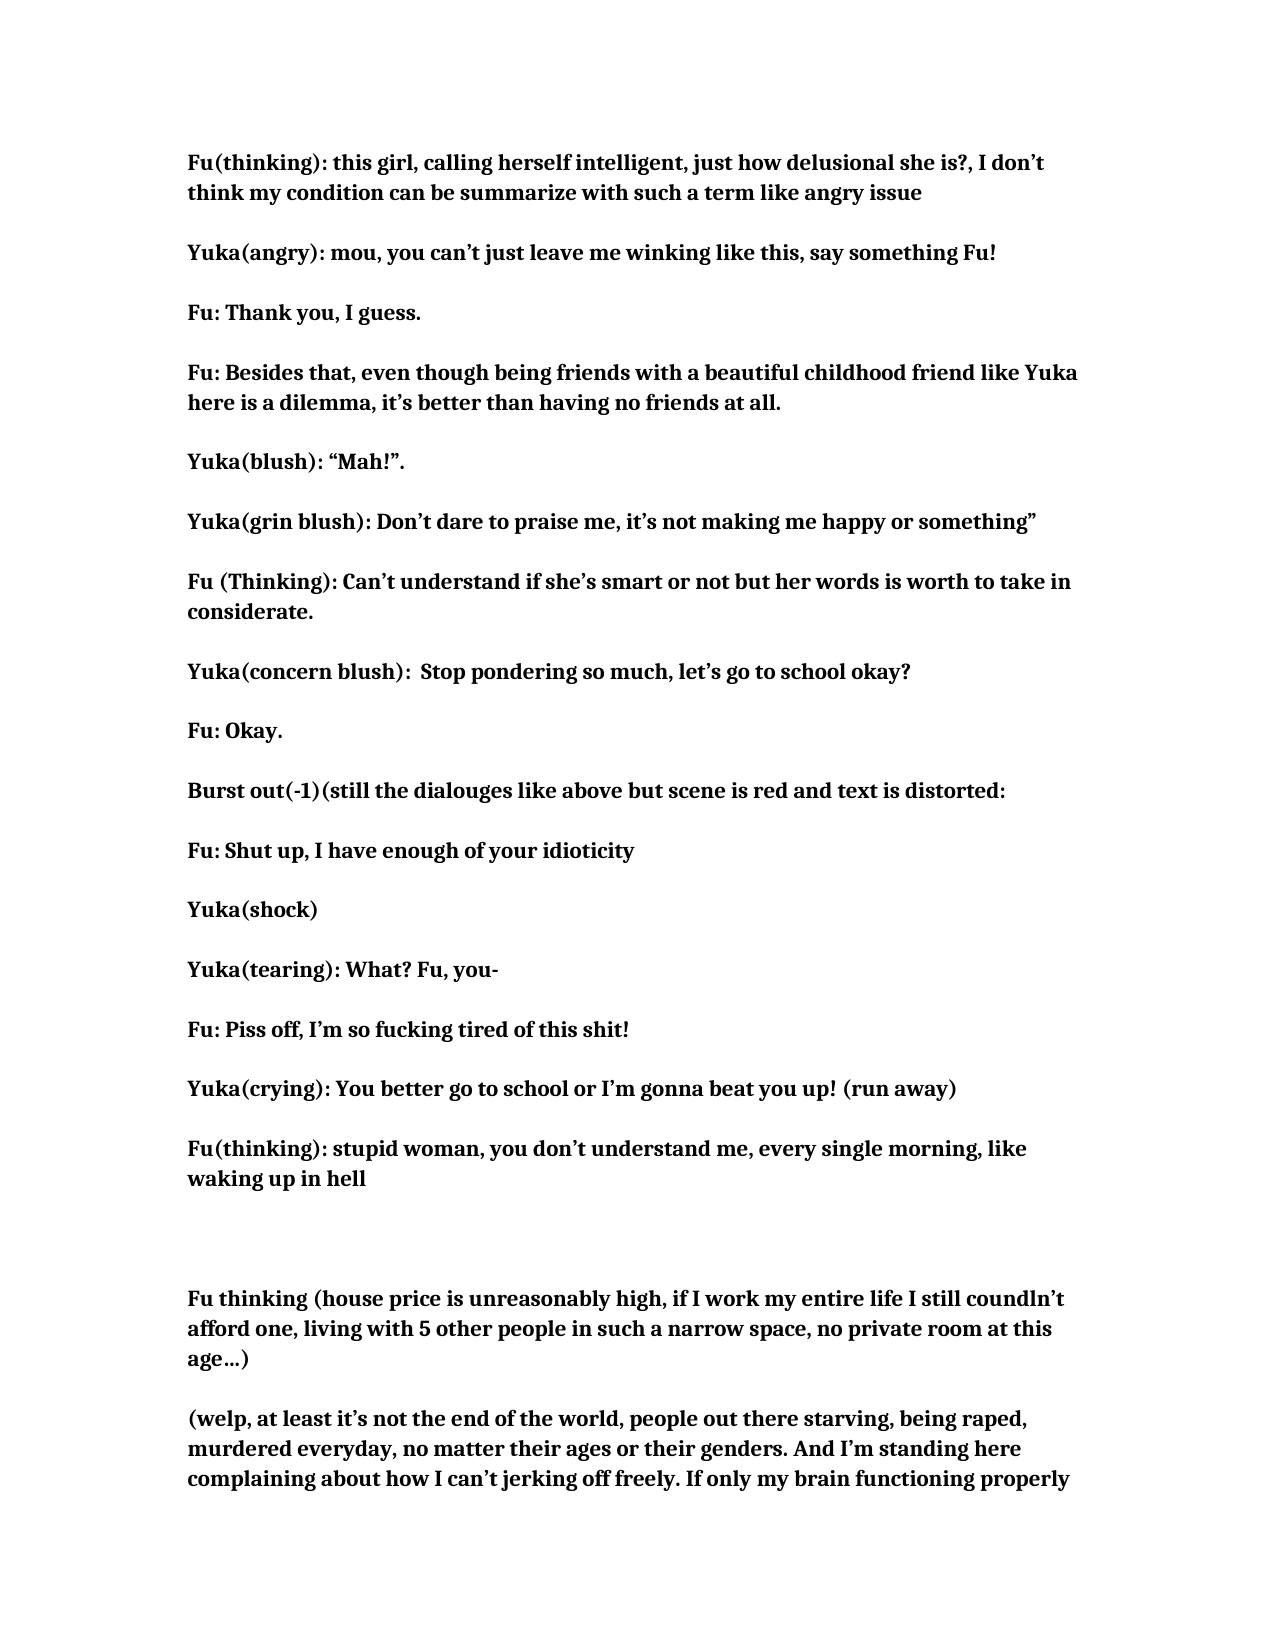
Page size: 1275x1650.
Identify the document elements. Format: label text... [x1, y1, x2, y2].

text Fu: Piss off, I’m so fucking tired of this shit! [187, 1017, 1087, 1043]
text Fu: Thank you, I guess. [187, 299, 1087, 326]
text Fu: Besides that, even though being friends with a beautiful childhood friend like Yuka here is a dilemma, it’s better than having no friends at all. [187, 359, 1087, 416]
text Fu(thinking): stupid woman, you don’t understand me, every single morning, like waking up in hell [187, 1136, 1087, 1192]
text Burst out(-1)(still the dialouges like above but scene is red and text is distorted: [187, 778, 1087, 804]
text Fu (Thinking): Can’t understand if she’s smart or not but her words is worth to take in considerate. [187, 568, 1087, 625]
text Yuka(tearing): What? Fu, you- [187, 957, 1087, 983]
text Yuka(blush): “Mah!”. [187, 449, 1087, 476]
text Yuka(grin blush): Don’t dare to praise me, it’s not making me happy or something” [187, 509, 1087, 535]
text Fu: Okay. [187, 718, 1087, 744]
text Yuka(concern blush): Stop pondering so much, let’s go to school okay? [187, 658, 1087, 685]
text Fu: Shut up, I have enough of your idioticity [187, 837, 1087, 864]
text Yuka(shock) [187, 897, 1087, 923]
text (welp, at least it’s not the end of the world, people out there starving, being raped, murdered everyday, no matter their ages or their genders. And I’m standing here complaining about how I can’t jerking off freely. If only my brain functioning properly [187, 1406, 1087, 1492]
text Yuka(angry): mou, you can’t just leave me winking like this, say something Fu! [187, 240, 1087, 266]
text Fu(thinking): this girl, calling herself intelligent, just how delusional she is?, I don’t think my condition can be summarize with such a term like angry issue [187, 150, 1087, 207]
text Fu thinking (house price is unreasonably high, if I work my entire life I still coundln’t afford one, living with 5 other people in such a narrow space, no private room at this age…) [187, 1286, 1087, 1372]
text Yuka(crying): You better go to school or I’m gonna beat you up! (run away) [187, 1076, 1087, 1103]
